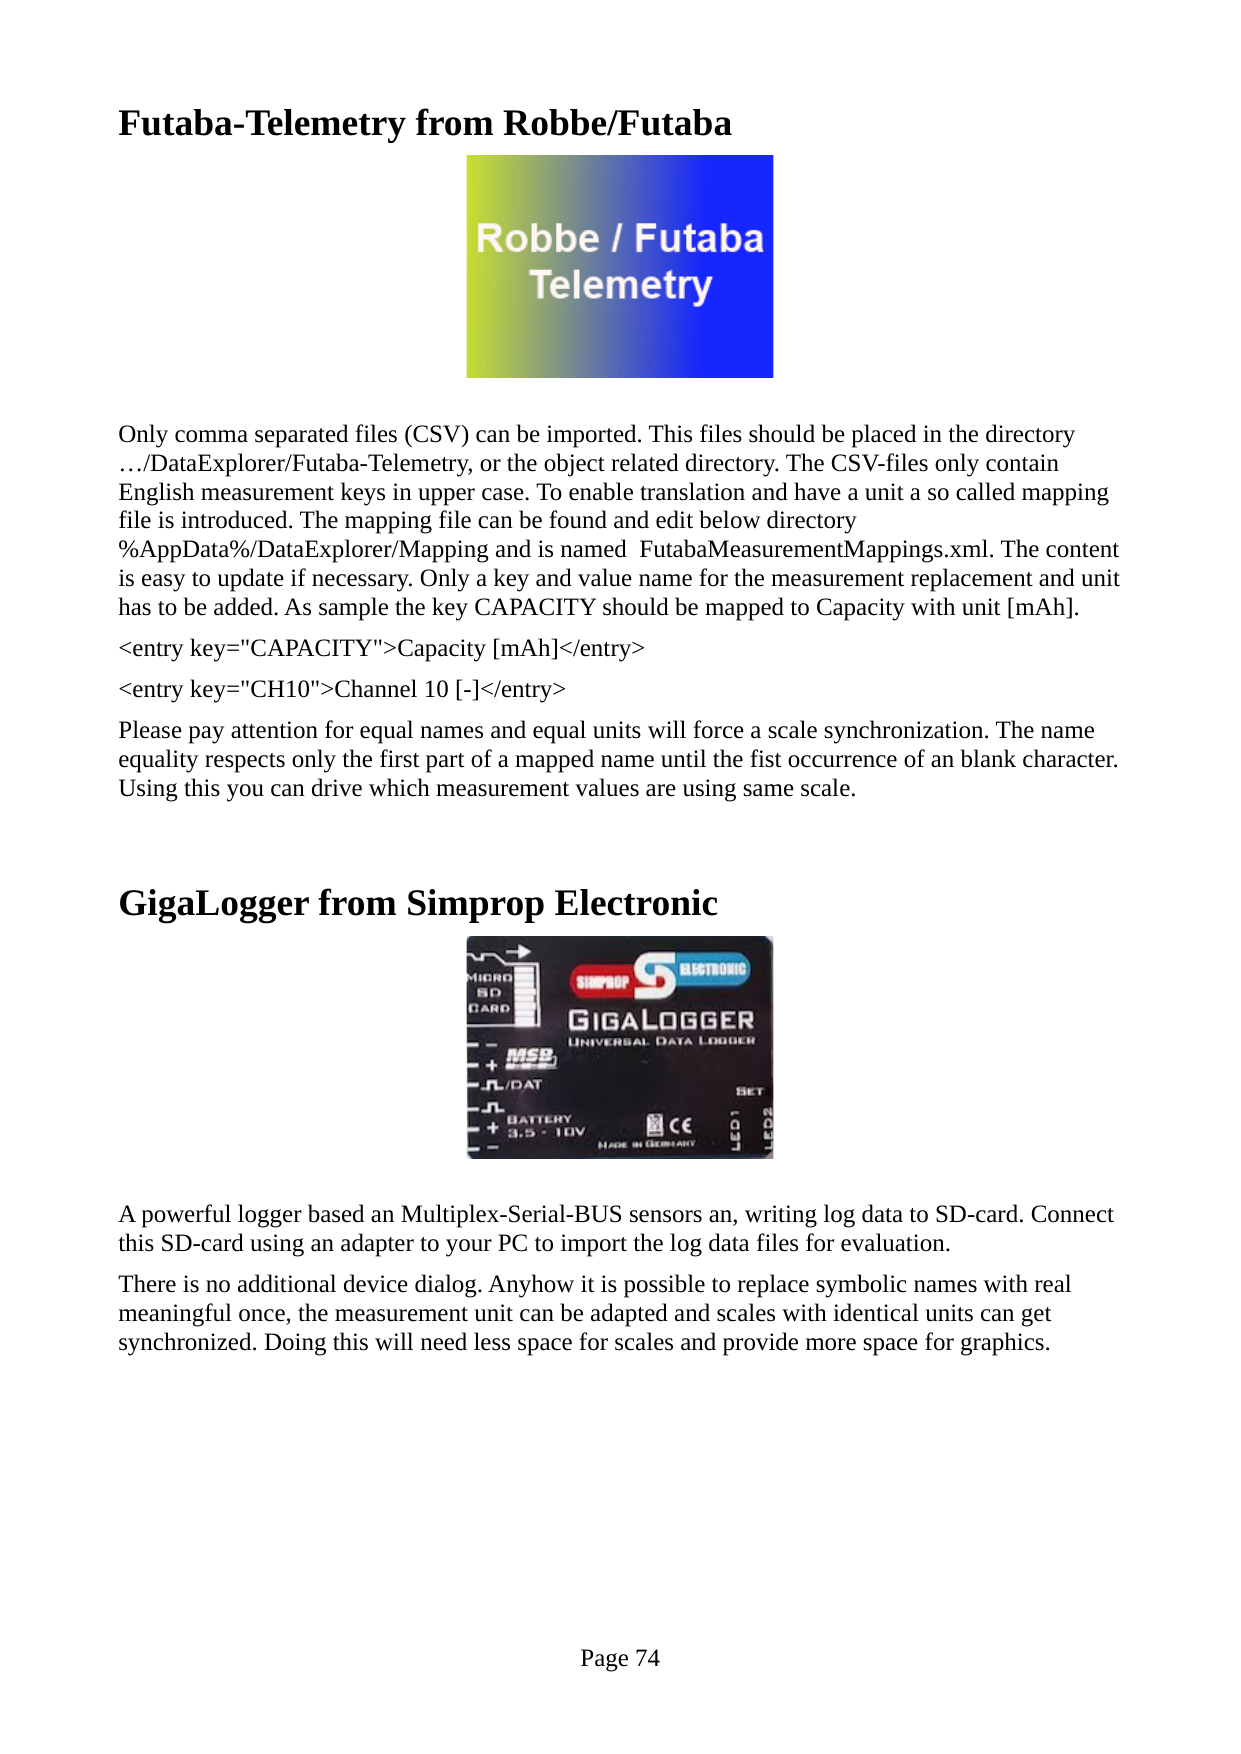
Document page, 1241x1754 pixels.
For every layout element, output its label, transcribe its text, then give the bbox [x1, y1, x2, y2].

text <entry key="CH10">Channel 10 [-]</entry> [118, 674, 1122, 703]
picture [466, 936, 774, 1159]
text Please pay attention for equal names and equal units will force a scale synchronization. The name equality respects only the first part of a mapped name until the fist occurrence of an blank character. Using this you can drive which measurement values are using same scale. [118, 715, 1122, 802]
picture [466, 155, 774, 378]
text <entry key="CAPACITY">Capacity [mAh]</entry> [118, 633, 1122, 662]
subtitle Futaba-Telemetry from Robbe/Futaba [118, 100, 1122, 143]
text There is no additional device dialog. Anyhow it is possible to replace symbolic names with real meaningful once, the measurement unit can be adapted and scales with identical units can get synchronized. Doing this will need less space for scales and provide more space for graphics. [118, 1269, 1122, 1356]
text A powerful logger based an Multiplex-Serial-BUS sensors an, writing log data to SD-card. Connect this SD-card using an adapter to your PC to import the log data files for evaluation. [118, 1199, 1122, 1257]
subtitle GigaLogger from Simprop Electronic [118, 880, 1122, 923]
text Only comma separated files (CSV) can be imported. This files should be placed in the directory …/DataExplorer/Futaba-Telemetry, or the object related directory. The CSV-files only contain English measurement keys in upper case. To enable translation and have a unit a so called mapping file is introduced. The mapping file can be found and edit below directory %AppData%/DataExplorer/Mapping and is named FutabaMeasurementMappings.xml. The content is easy to update if necessary. Only a key and value name for the measurement replacement and unit has to be added. As sample the key CAPACITY should be mapped to Capacity with unit [mAh]. [118, 419, 1122, 620]
